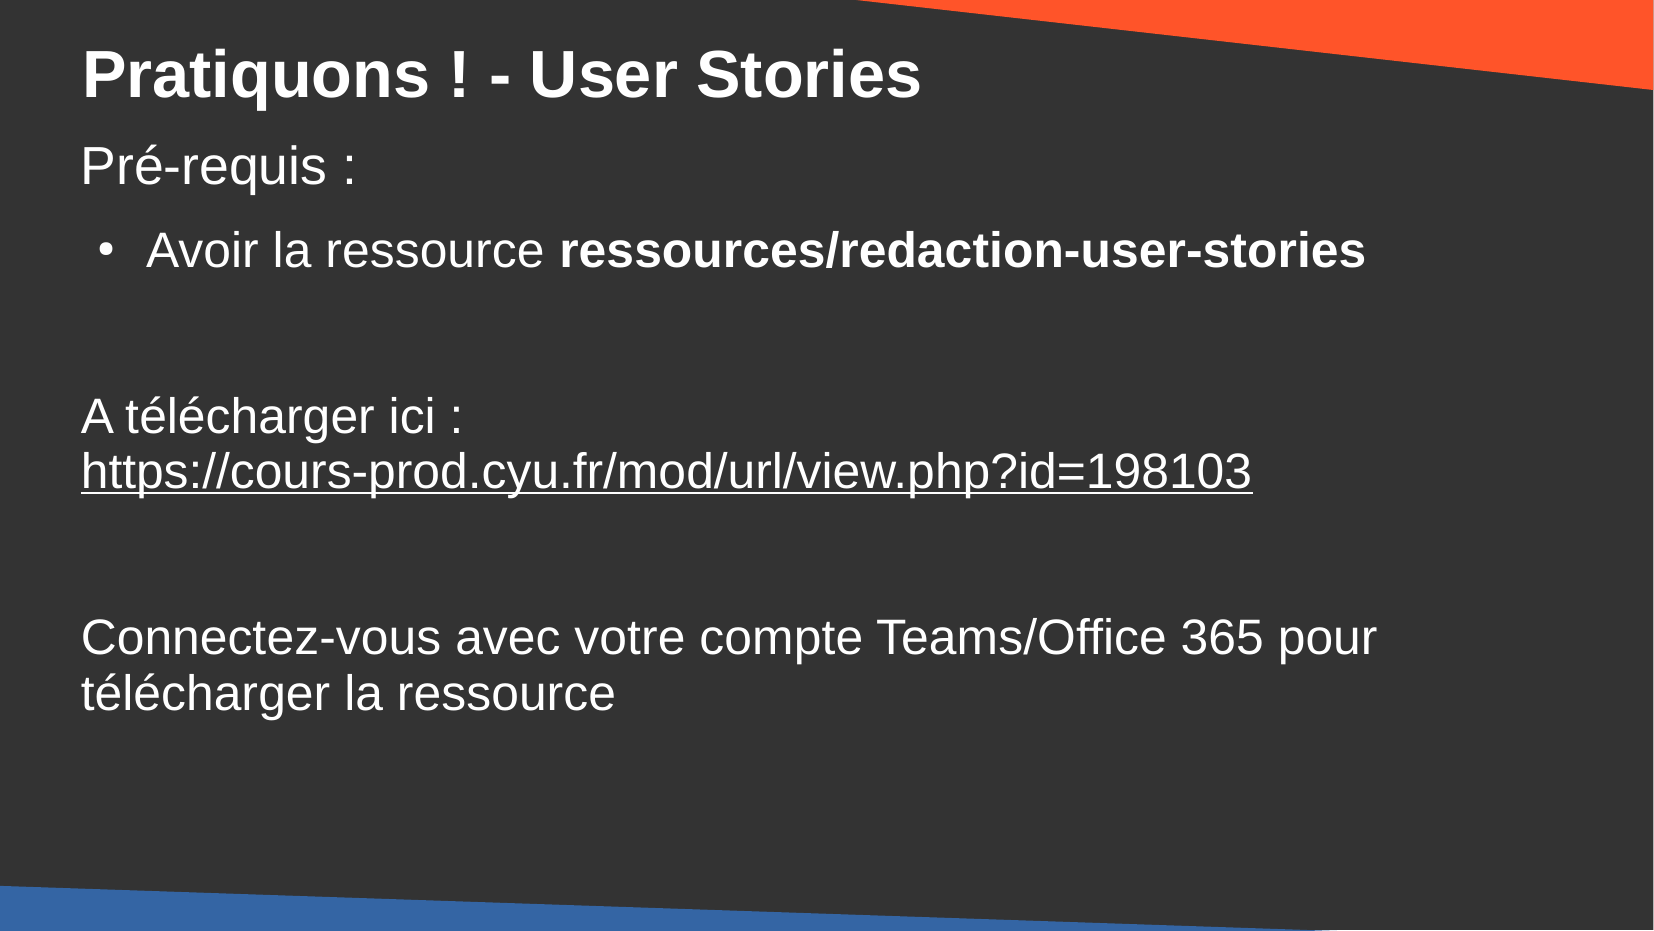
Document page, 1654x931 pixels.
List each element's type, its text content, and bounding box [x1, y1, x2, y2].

list Pré-requis : Avoir la ressource ressources/redaction-user-stories A télécharger ici : https://cours-prod.cyu.fr/mod/url/view.php?id=198103 Connectez-vous avec votre compte Teams/Office 365 pour télécharger la ressource [80, 135, 1620, 721]
title Pratiquons ! - User Stories [82, 37, 1571, 114]
text_box [856, 0, 1654, 91]
text_box [0, 885, 1337, 931]
